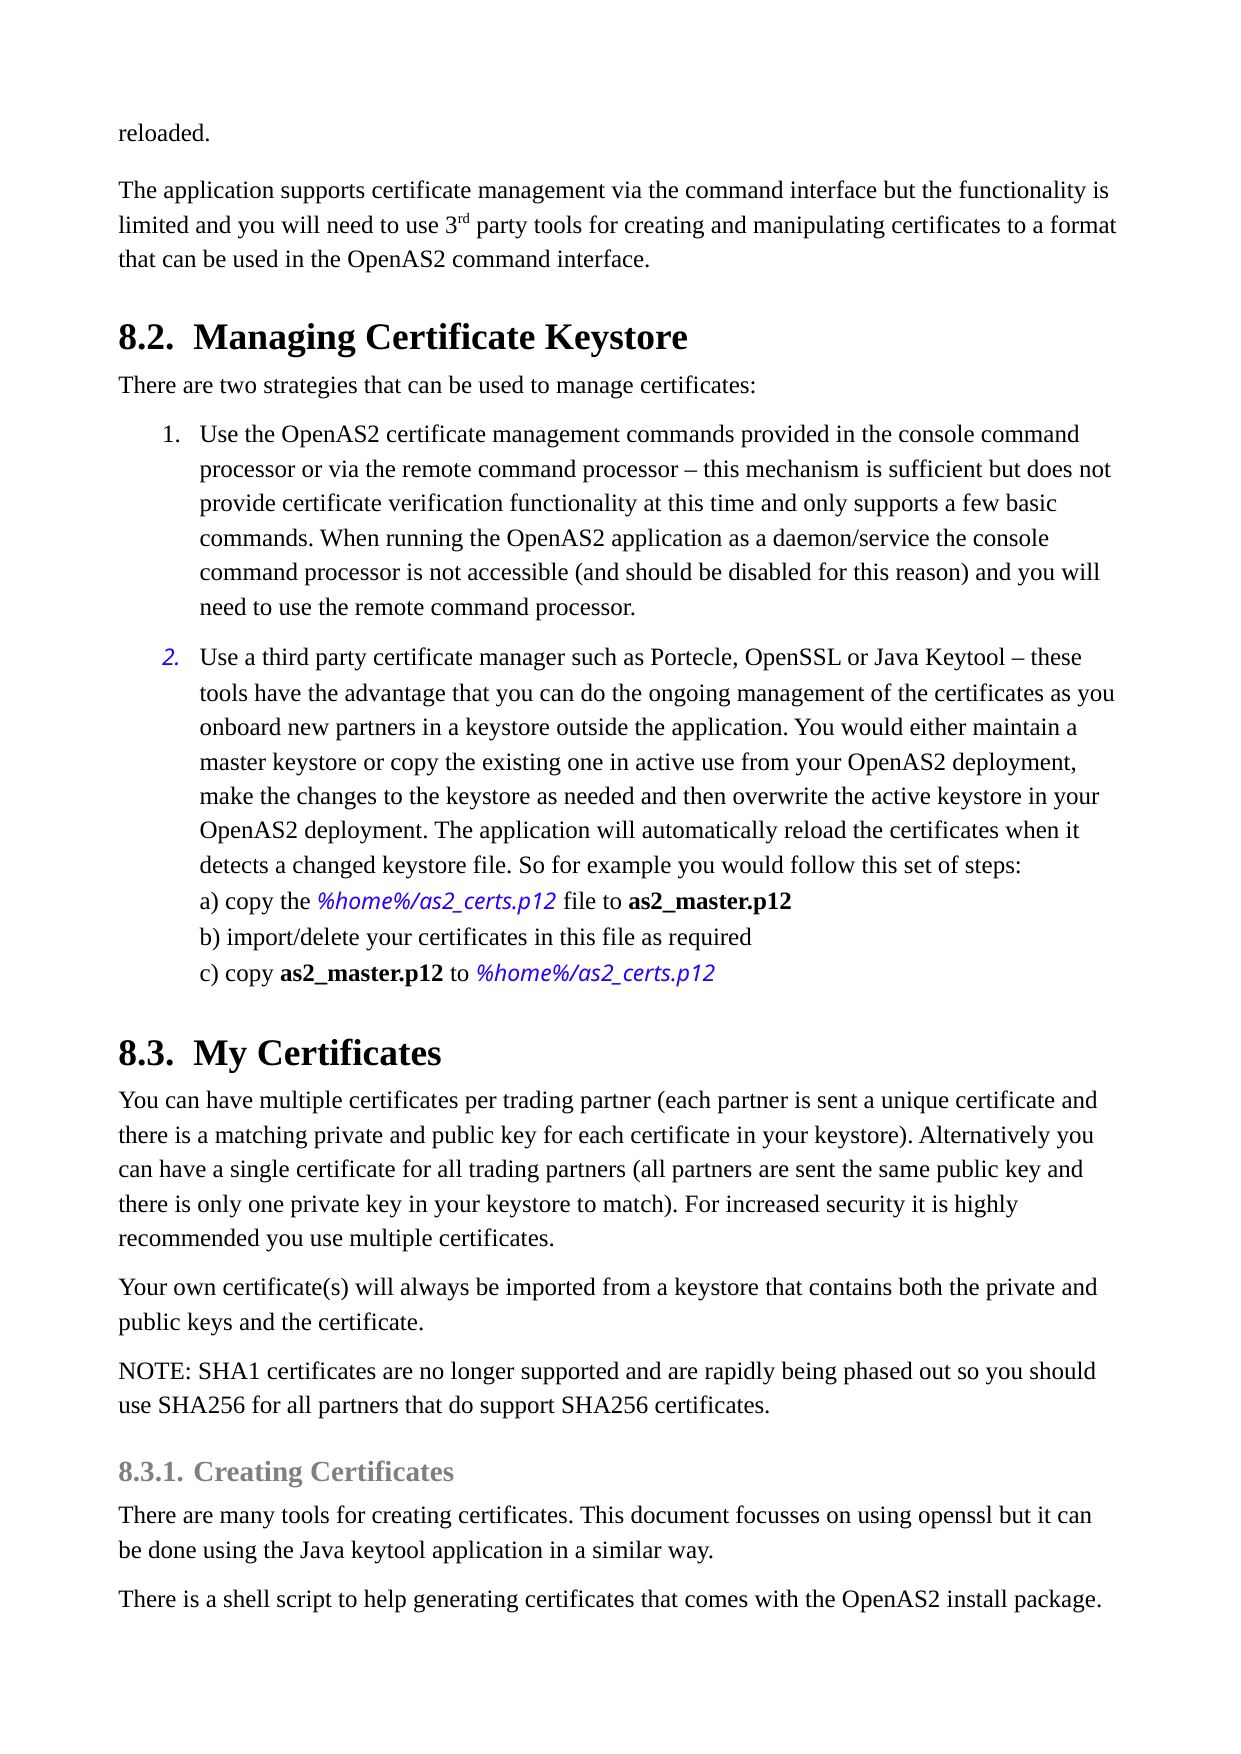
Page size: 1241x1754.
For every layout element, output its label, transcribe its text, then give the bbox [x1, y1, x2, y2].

text The application supports certificate management via the command interface but the functionality is limited and you will need to use 3rd party tools for creating and manipulating certificates to a format that can be used in the OpenAS2 command interface. [118, 176, 1122, 273]
text NOTE: SHA1 certificates are no longer supported and are rapidly being phased out so you should use SHA256 for all partners that do support SHA256 certificates. [118, 1356, 1122, 1419]
text You can have multiple certificates per trading partner (each partner is sent a unique certificate and there is a matching private and public key for each certificate in your keystore). Alternatively you can have a single certificate for all trading partners (all partners are sent the same public key and there is only one private key in your keystore to match). For increased security it is highly recommended you use multiple certificates. [118, 1086, 1122, 1252]
subtitle Creating Certificates [118, 1454, 1122, 1488]
text There is a shell script to help generating certificates that comes with the OpenAS2 install package. [118, 1584, 1122, 1612]
subtitle My Certificates [118, 1030, 1122, 1073]
text There are two strategies that can be used to manage certificates: [118, 370, 1122, 399]
list Use a third party certificate manager such as Portecle, OpenSSL or Java Keytool – these tools have the advantage that you can do the ongoing management of the certificates as you onboard new partners in a keystore outside the application. You would either maintain a master keystore or copy the existing one in active use from your OpenAS2 deployment, make the changes to the keystore as needed and then overwrite the active keystore in your OpenAS2 deployment. The application will automatically reload the certificates when it detects a changed keystore file. So for example you would follow this set of steps: a) copy the %home%/as2_certs.p12 file to as2_master.p12 b) import/delete your certificates in this file as required c) copy as2_master.p12 to %home%/as2_certs.p12 [162, 641, 1122, 988]
text Your own certificate(s) will always be imported from a keystore that contains both the private and public keys and the certificate. [118, 1272, 1122, 1336]
list Use the OpenAS2 certificate management commands provided in the console command processor or via the remote command processor – this mechanism is sufficient but does not provide certificate verification functionality at this time and only supports a few basic commands. When running the OpenAS2 application as a daemon/service the console command processor is not accessible (and should be disabled for this reason) and you will need to use the remote command processor. [162, 419, 1122, 620]
text reloaded. [118, 118, 1122, 147]
text There are many tools for creating certificates. This document focusses on using openssl but it can be done using the Java keytool application in a similar way. [118, 1500, 1122, 1563]
subtitle Managing Certificate Keystore [118, 314, 1122, 358]
